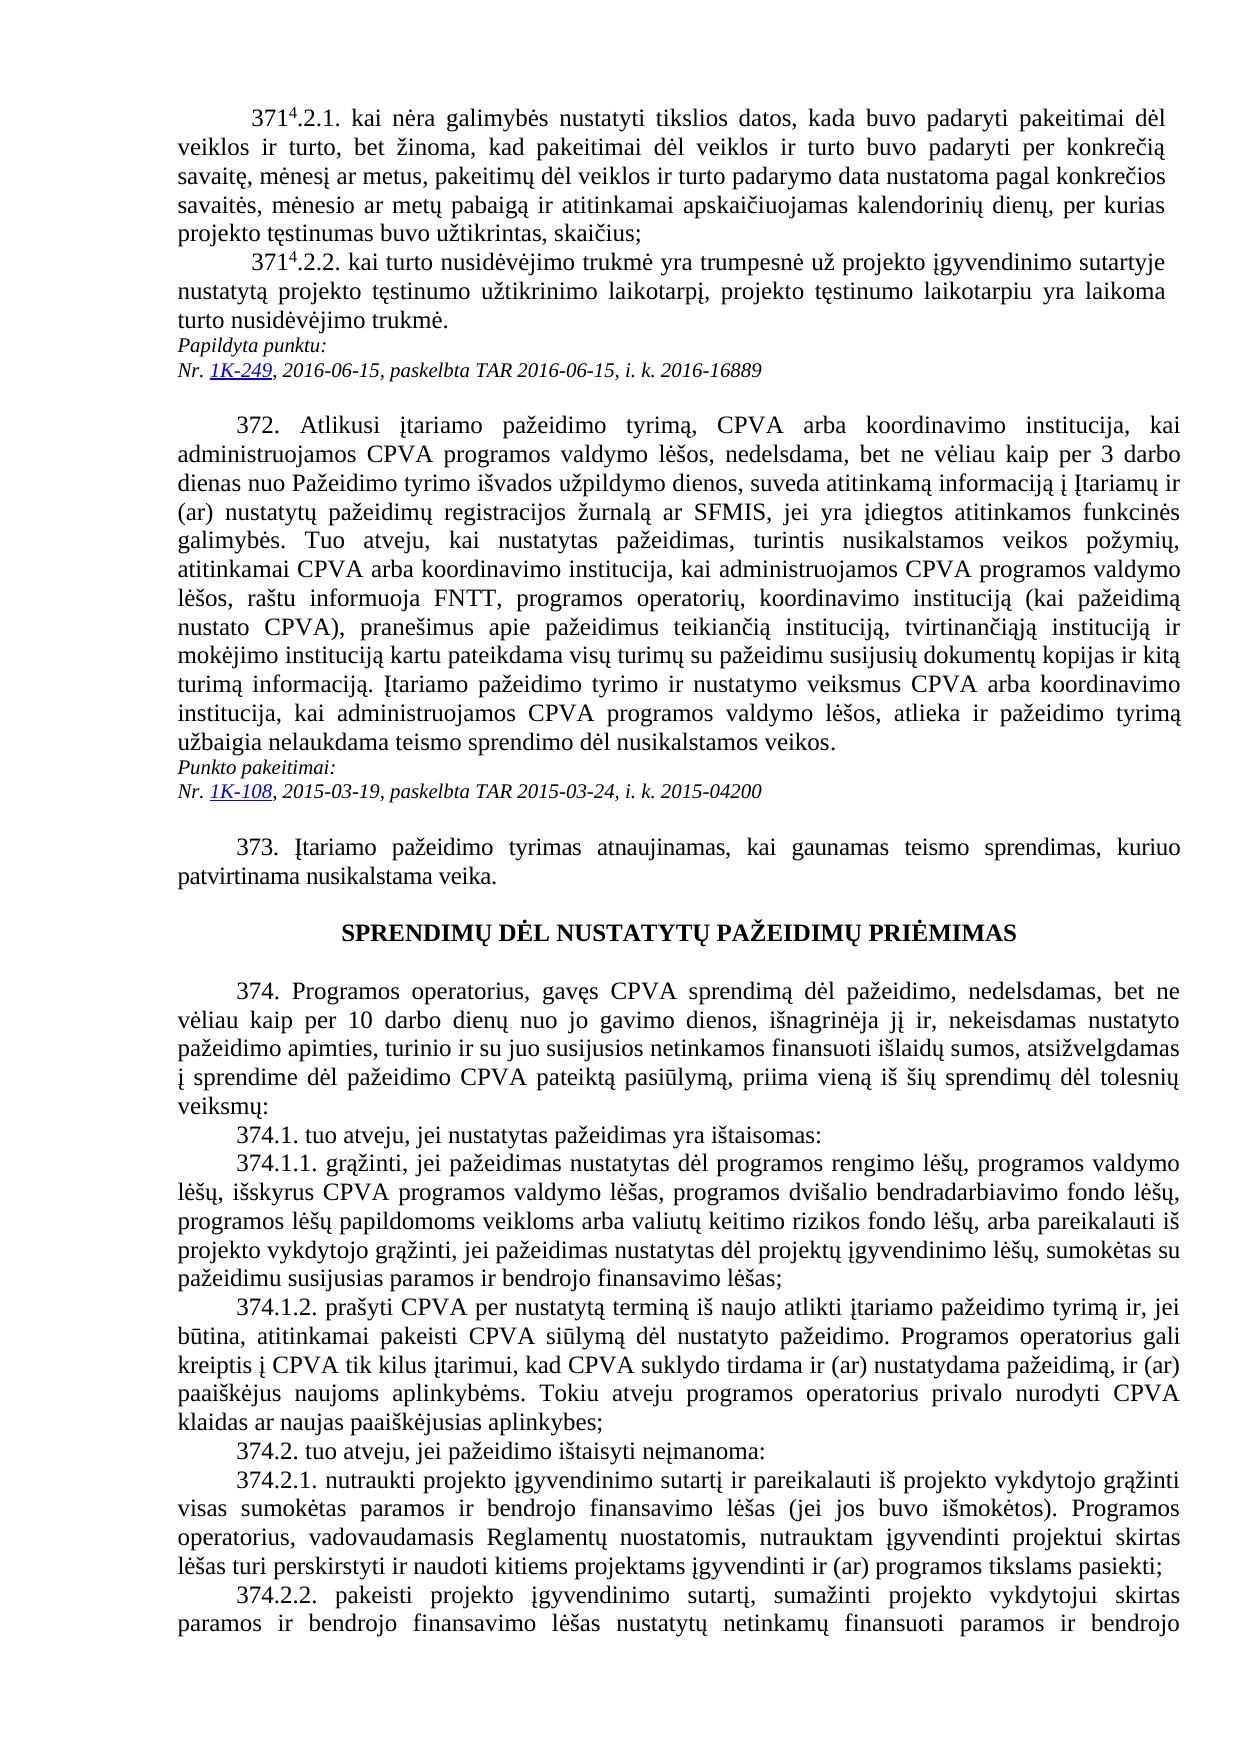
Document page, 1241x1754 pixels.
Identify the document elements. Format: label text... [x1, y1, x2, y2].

text Nr. 1K-108, 2015-03-19, paskelbta TAR 2015-03-24, i. k. 2015-04200 [177, 779, 1181, 803]
text 374.1. tuo atveju, jei nustatytas pažeidimas yra ištaisomas: [177, 1120, 1181, 1148]
text 374.1.2. prašyti CPVA per nustatytą terminą iš naujo atlikti įtariamo pažeidimo tyrimą ir, jei būtina, atitinkamai pakeisti CPVA siūlymą dėl nustatyto pažeidimo. Programos operatorius gali kreiptis į CPVA tik kilus įtarimui, kad CPVA suklydo tirdama ir (ar) nustatydama pažeidimą, ir (ar) paaiškėjus naujoms aplinkybėms. Tokiu atveju programos operatorius privalo nurodyti CPVA klaidas ar naujas paaiškėjusias aplinkybes; [177, 1292, 1181, 1436]
text 3714.2.1. kai nėra galimybės nustatyti tikslios datos, kada buvo padaryti pakeitimai dėl veiklos ir turto, bet žinoma, kad pakeitimai dėl veiklos ir turto buvo padaryti per konkrečią savaitę, mėnesį ar metus, pakeitimų dėl veiklos ir turto padarymo data nustatoma pagal konkrečios savaitės, mėnesio ar metų pabaigą ir atitinkamai apskaičiuojamas kalendorinių dienų, per kurias projekto tęstinumas buvo užtikrintas, skaičius; [177, 103, 1166, 247]
text 374.2.2. pakeisti projekto įgyvendinimo sutartį, sumažinti projekto vykdytojui skirtas paramos ir bendrojo finansavimo lėšas nustatytų netinkamų finansuoti paramos ir bendrojo [177, 1580, 1181, 1637]
text Punkto pakeitimai: [177, 755, 1181, 779]
text 373. Įtariamo pažeidimo tyrimas atnaujinamas, kai gaunamas teismo sprendimas, kuriuo patvirtinama nusikalstama veika. [177, 832, 1181, 890]
text 374.1.1. grąžinti, jei pažeidimas nustatytas dėl programos rengimo lėšų, programos valdymo lėšų, išskyrus CPVA programos valdymo lėšas, programos dvišalio bendradarbiavimo fondo lėšų, programos lėšų papildomoms veikloms arba valiutų keitimo rizikos fondo lėšų, arba pareikalauti iš projekto vykdytojo grąžinti, jei pažeidimas nustatytas dėl projektų įgyvendinimo lėšų, sumokėtas su pažeidimu susijusias paramos ir bendrojo finansavimo lėšas; [177, 1148, 1181, 1292]
text 374.2. tuo atveju, jei pažeidimo ištaisyti neįmanoma: [177, 1436, 1181, 1465]
text Nr. 1K-249, 2016-06-15, paskelbta TAR 2016-06-15, i. k. 2016-16889 [177, 357, 1181, 382]
text Papildyta punktu: [177, 333, 1181, 357]
text 372. Atlikusi įtariamo pažeidimo tyrimą, CPVA arba koordinavimo institucija, kai administruojamos CPVA programos valdymo lėšos, nedelsdama, bet ne vėliau kaip per 3 darbo dienas nuo Pažeidimo tyrimo išvados užpildymo dienos, suveda atitinkamą informaciją į Įtariamų ir (ar) nustatytų pažeidimų registracijos žurnalą ar SFMIS, jei yra įdiegtos atitinkamos funkcinės galimybės. Tuo atveju, kai nustatytas pažeidimas, turintis nusikalstamos veikos požymių, atitinkamai CPVA arba koordinavimo institucija, kai administruojamos CPVA programos valdymo lėšos, raštu informuoja FNTT, programos operatorių, koordinavimo instituciją (kai pažeidimą nustato CPVA), pranešimus apie pažeidimus teikiančią instituciją, tvirtinančiąją instituciją ir mokėjimo instituciją kartu pateikdama visų turimų su pažeidimu susijusių dokumentų kopijas ir kitą turimą informaciją. Įtariamo pažeidimo tyrimo ir nustatymo veiksmus CPVA arba koordinavimo institucija, kai administruojamos CPVA programos valdymo lėšos, atlieka ir pažeidimo tyrimą užbaigia nelaukdama teismo sprendimo dėl nusikalstamos veikos. [177, 410, 1181, 755]
text SPRENDIMŲ DĖL NUSTATYTŲ PAŽEIDIMŲ PRIĖMIMAS [177, 918, 1181, 947]
text 374. Programos operatorius, gavęs CPVA sprendimą dėl pažeidimo, nedelsdamas, bet ne vėliau kaip per 10 darbo dienų nuo jo gavimo dienos, išnagrinėja jį ir, nekeisdamas nustatyto pažeidimo apimties, turinio ir su juo susijusios netinkamos finansuoti išlaidų sumos, atsižvelgdamas į sprendime dėl pažeidimo CPVA pateiktą pasiūlymą, priima vieną iš šių sprendimų dėl tolesnių veiksmų: [177, 976, 1181, 1120]
text 374.2.1. nutraukti projekto įgyvendinimo sutartį ir pareikalauti iš projekto vykdytojo grąžinti visas sumokėtas paramos ir bendrojo finansavimo lėšas (jei jos buvo išmokėtos). Programos operatorius, vadovaudamasis Reglamentų nuostatomis, nutrauktam įgyvendinti projektui skirtas lėšas turi perskirstyti ir naudoti kitiems projektams įgyvendinti ir (ar) programos tikslams pasiekti; [177, 1465, 1181, 1580]
text 3714.2.2. kai turto nusidėvėjimo trukmė yra trumpesnė už projekto įgyvendinimo sutartyje nustatytą projekto tęstinumo užtikrinimo laikotarpį, projekto tęstinumo laikotarpiu yra laikoma turto nusidėvėjimo trukmė. [177, 247, 1166, 333]
